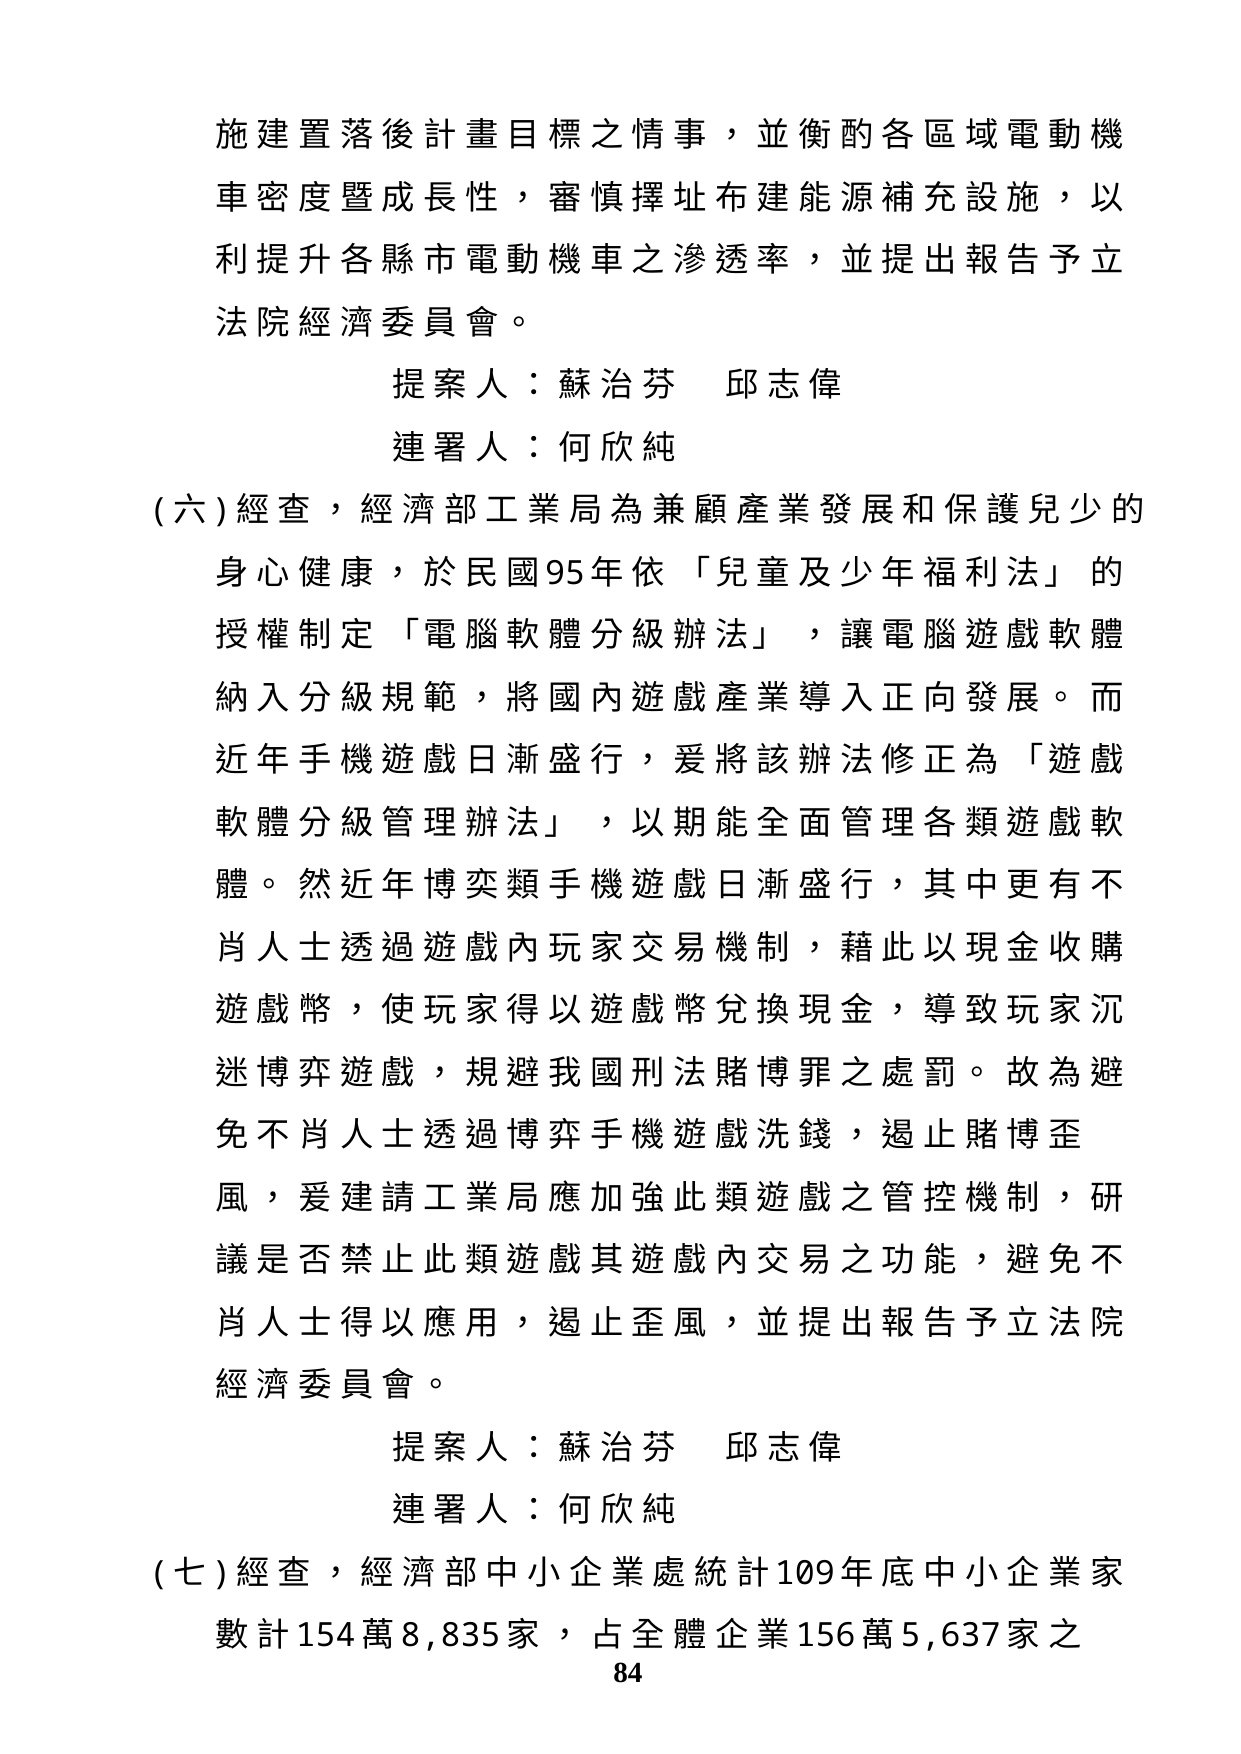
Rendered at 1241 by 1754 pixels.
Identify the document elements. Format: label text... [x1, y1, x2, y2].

text 施建置落後計畫目標之情事，並衡酌各區域電動機車密度暨成長性，審慎擇址布建能源補充設施，以利提升各縣市電動機車之滲透率，並提出報告予立法院經濟委員會。 [140, 91, 1148, 341]
text 提案人：蘇治芬 邱志偉 [384, 341, 1044, 403]
text 連署人：何欣純 [384, 403, 1044, 466]
text 連署人：何欣純 [384, 1466, 1044, 1528]
text (六)經查，經濟部工業局為兼顧產業發展和保護兒少的身心健康，於民國95年依「兒童及少年福利法」的授權制定「電腦軟體分級辦法」，讓電腦遊戲軟體納入分級規範，將國內遊戲產業導入正向發展。而近年手機遊戲日漸盛行，爰將該辦法修正為「遊戲軟體分級管理辦法」，以期能全面管理各類遊戲軟體。然近年博奕類手機遊戲日漸盛行，其中更有不肖人士透過遊戲內玩家交易機制，藉此以現金收購遊戲幣，使玩家得以遊戲幣兌換現金，導致玩家沉迷博弈遊戲，規避我國刑法賭博罪之處罰。故為避免不肖人士透過博弈手機遊戲洗錢，遏止賭博歪風，爰建請工業局應加強此類遊戲之管控機制，研議是否禁止此類遊戲其遊戲內交易之功能，避免不肖人士得以應用，遏止歪風，並提出報告予立法院經濟委員會。 [140, 466, 1148, 1403]
text 提案人：蘇治芬 邱志偉 [384, 1403, 1044, 1466]
text (七)經查，經濟部中小企業處統計109年底中小企業家數計154萬8,835家，占全體企業156萬5,637家之 [140, 1528, 1148, 1653]
